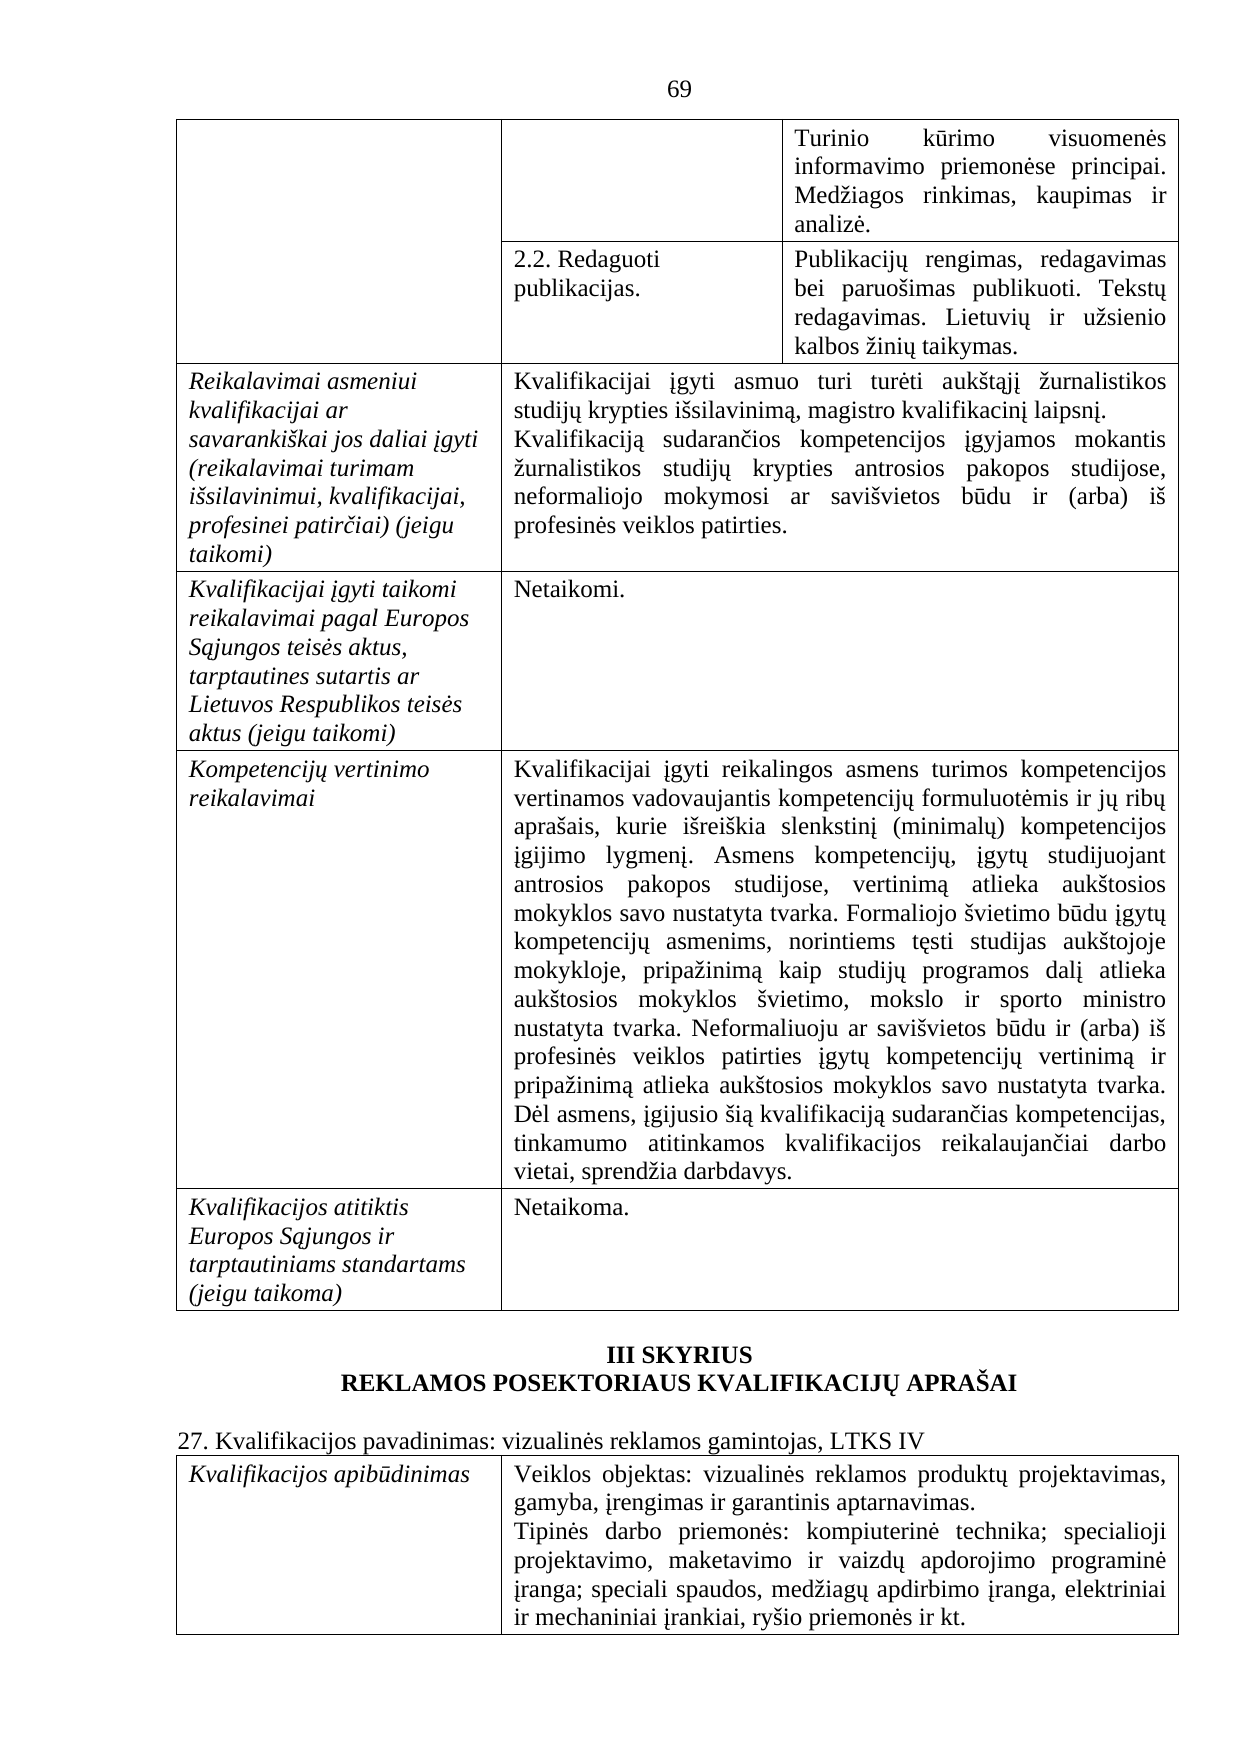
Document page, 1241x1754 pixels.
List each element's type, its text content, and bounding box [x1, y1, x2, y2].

table_cell Netaikomi. [502, 572, 1178, 750]
table_cell Netaikoma. [502, 1189, 1178, 1310]
table_cell [177, 120, 501, 362]
table_header Veiklos objektas: vizualinės reklamos produktų projektavimas, gamyba, įrengimas ir garantinis aptarnavimas. Tipinės darbo priemonės: kompiuterinė technika; specialioji projektavimo, maketavimo ir vaizdų apdorojimo programinė įranga; speciali spaudos, medžiagų apdirbimo įranga, elektriniai ir mechaniniai įrankiai, ryšio priemonės ir kt. [502, 1456, 1178, 1634]
table_cell [502, 120, 782, 241]
table_cell Kvalifikacijos atitiktis Europos Sąjungos ir tarptautiniams standartams (jeigu taikoma) [177, 1189, 501, 1310]
table_cell Kvalifikacijai įgyti reikalingos asmens turimos kompetencijos vertinamos vadovaujantis kompetencijų formuluotėmis ir jų ribų aprašais, kurie išreiškia slenkstinį (minimalų) kompetencijos įgijimo lygmenį. Asmens kompetencijų, įgytų studijuojant antrosios pakopos studijose, vertinimą atlieka aukštosios mokyklos savo nustatyta tvarka. Formaliojo švietimo būdu įgytų kompetencijų asmenims, norintiems tęsti studijas aukštojoje mokykloje, pripažinimą kaip studijų programos dalį atlieka aukštosios mokyklos švietimo, mokslo ir sporto ministro nustatyta tvarka. Neformaliuoju ar savišvietos būdu ir (arba) iš profesinės veiklos patirties įgytų kompetencijų vertinimą ir pripažinimą atlieka aukštosios mokyklos savo nustatyta tvarka. Dėl asmens, įgijusio šią kvalifikaciją sudarančias kompetencijas, tinkamumo atitinkamos kvalifikacijos reikalaujančiai darbo vietai, sprendžia darbdavys. [502, 751, 1178, 1188]
text REKLAMOS POSEKTORIAUS KVALIFIKACIJŲ APRAŠAI [177, 1368, 1181, 1397]
text 27. Kvalifikacijos pavadinimas: vizualinės reklamos gamintojas, LTKS IV [177, 1426, 1181, 1455]
table_cell Kompetencijų vertinimo reikalavimai [177, 751, 501, 1188]
table_cell Turinio kūrimo visuomenės informavimo priemonėse principai. Medžiagos rinkimas, kaupimas ir analizė. [783, 120, 1178, 241]
table_cell Kvalifikacijai įgyti asmuo turi turėti aukštąjį žurnalistikos studijų krypties išsilavinimą, magistro kvalifikacinį laipsnį. Kvalifikaciją sudarančios kompetencijos įgyjamos mokantis žurnalistikos studijų krypties antrosios pakopos studijose, neformaliojo mokymosi ar savišvietos būdu ir (arba) iš profesinės veiklos patirties. [502, 364, 1178, 571]
table_cell Kvalifikacijai įgyti taikomi reikalavimai pagal Europos Sąjungos teisės aktus, tarptautines sutartis ar Lietuvos Respublikos teisės aktus (jeigu taikomi) [177, 572, 501, 750]
table_cell Reikalavimai asmeniui kvalifikacijai ar savarankiškai jos daliai įgyti (reikalavimai turimam išsilavinimui, kvalifikacijai, profesinei patirčiai) (jeigu taikomi) [177, 364, 501, 571]
text III SKYRIUS [177, 1340, 1181, 1368]
table_header Kvalifikacijos apibūdinimas [177, 1456, 501, 1634]
table_cell Publikacijų rengimas, redagavimas bei paruošimas publikuoti. Tekstų redagavimas. Lietuvių ir užsienio kalbos žinių taikymas. [783, 242, 1178, 362]
table_cell 2.2. Redaguoti publikacijas. [502, 242, 782, 362]
